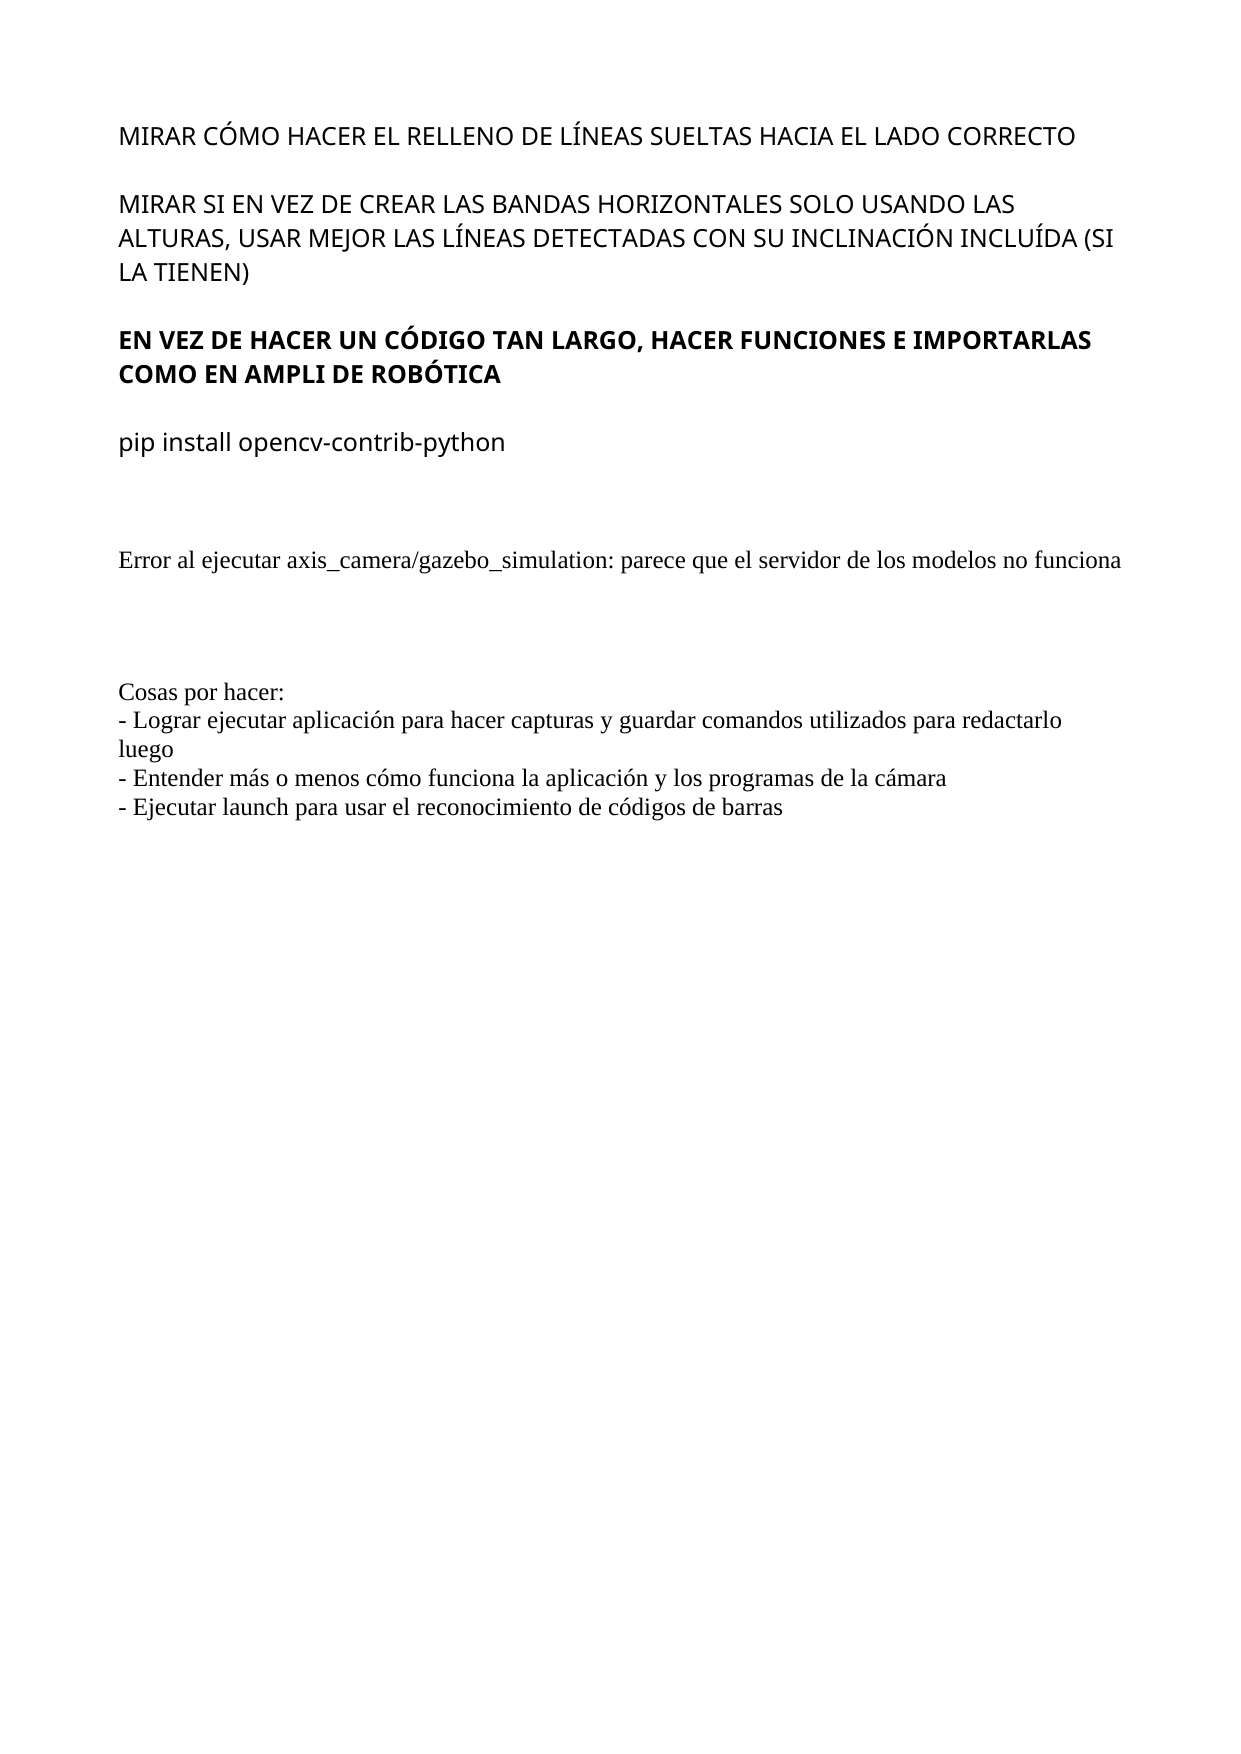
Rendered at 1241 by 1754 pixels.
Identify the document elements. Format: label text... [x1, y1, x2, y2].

text - Entender más o menos cómo funciona la aplicación y los programas de la cámara [118, 763, 1122, 792]
text - Lograr ejecutar aplicación para hacer capturas y guardar comandos utilizados para redactarlo luego [118, 705, 1122, 763]
text MIRAR CÓMO HACER EL RELLENO DE LÍNEAS SUELTAS HACIA EL LADO CORRECTO [118, 118, 1122, 152]
list Error al ejecutar axis_camera/gazebo_simulation: parece que el servidor de los modelos no funciona [118, 545, 1122, 574]
text MIRAR SI EN VEZ DE CREAR LAS BANDAS HORIZONTALES SOLO USANDO LAS ALTURAS, USAR MEJOR LAS LÍNEAS DETECTADAS CON SU INCLINACIÓN INCLUÍDA (SI LA TIENEN) [118, 186, 1122, 288]
text Cosas por hacer: [118, 677, 1122, 705]
text pip install opencv-contrib-python [118, 425, 1122, 459]
text EN VEZ DE HACER UN CÓDIGO TAN LARGO, HACER FUNCIONES E IMPORTARLAS COMO EN AMPLI DE ROBÓTICA [118, 322, 1122, 391]
text - Ejecutar launch para usar el reconocimiento de códigos de barras [118, 792, 1122, 820]
